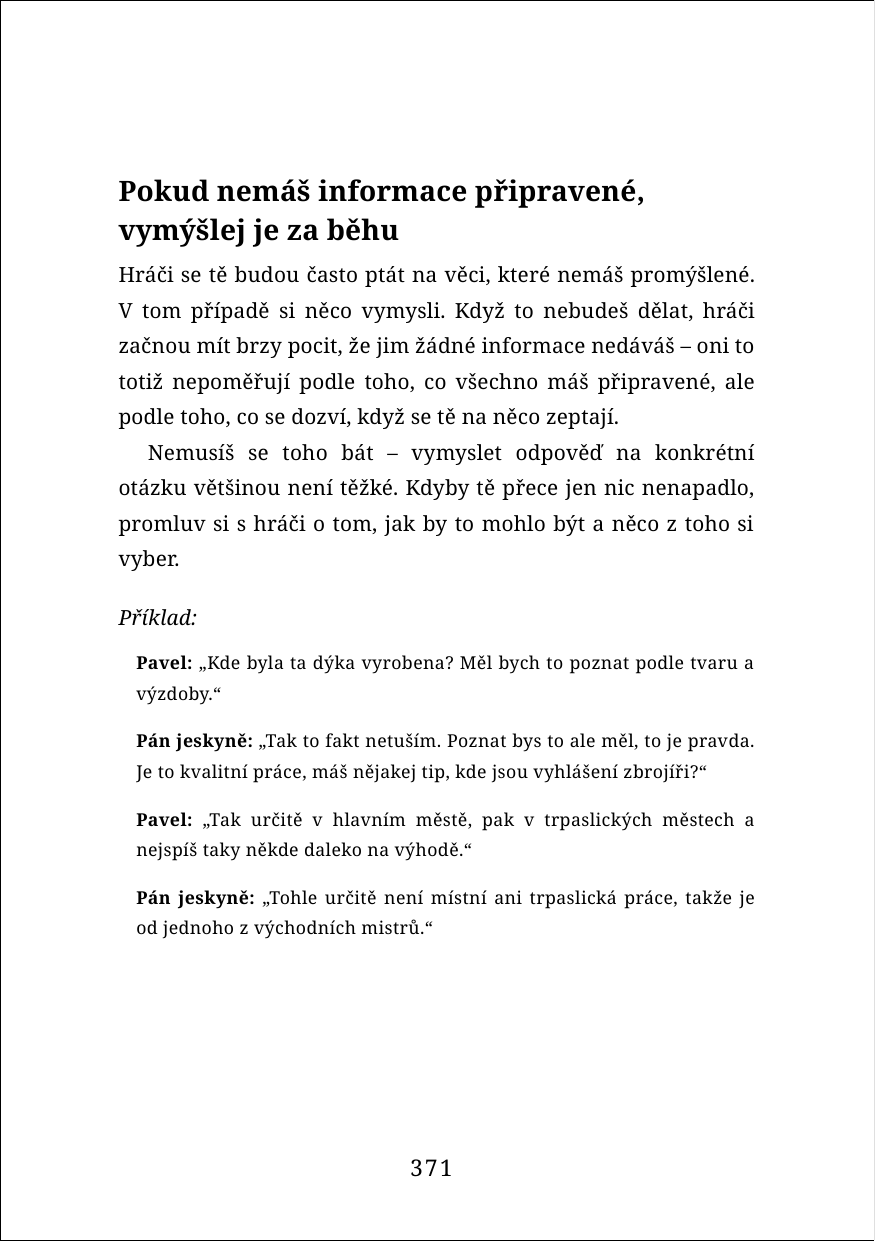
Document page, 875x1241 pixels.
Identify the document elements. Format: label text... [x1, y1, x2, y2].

text Pán jeskyně: „Tak to fakt netuším. Poznat bys to ale měl, to je pravda. Je to kvalitní práce, máš nějakej tip, kde jsou vyhlášení zbrojíři?“ [136, 729, 756, 783]
text Hráči se tě budou často ptát na věci, které nemáš promýšlené. V tom případě si něco vymysli. Když to nebudeš dělat, hráči začnou mít brzy pocit, že jim žádné informace nedáváš – oni to totiž nepoměřují podle toho, co všechno máš připravené, ale podle toho, co se dozví, když se tě na něco zeptají. Nemusíš se toho bát – vymyslet odpověď na konkrétní otázku většinou není těžké. Kdyby tě přece jen nic nenapadlo, promluv si s hráči o tom, jak by to mohlo být a něco z toho si vyber. [118, 260, 756, 573]
text Pán jeskyně: „Tohle určitě není místní ani trpaslická práce, takže je od jednoho z východních mistrů.“ [136, 885, 756, 939]
text Příklad: [118, 603, 756, 632]
text Pavel: „Tak určitě v hlavním městě, pak v trpaslických městech a nejspíš taky někde daleko na výhodě.“ [136, 807, 756, 861]
subtitle Pokud nemáš informace připravené, vymýšlej je za běhu [118, 172, 756, 248]
text Pavel: „Kde byla ta dýka vyrobena? Měl bych to poznat podle tvaru a výzdoby.“ [136, 651, 756, 705]
